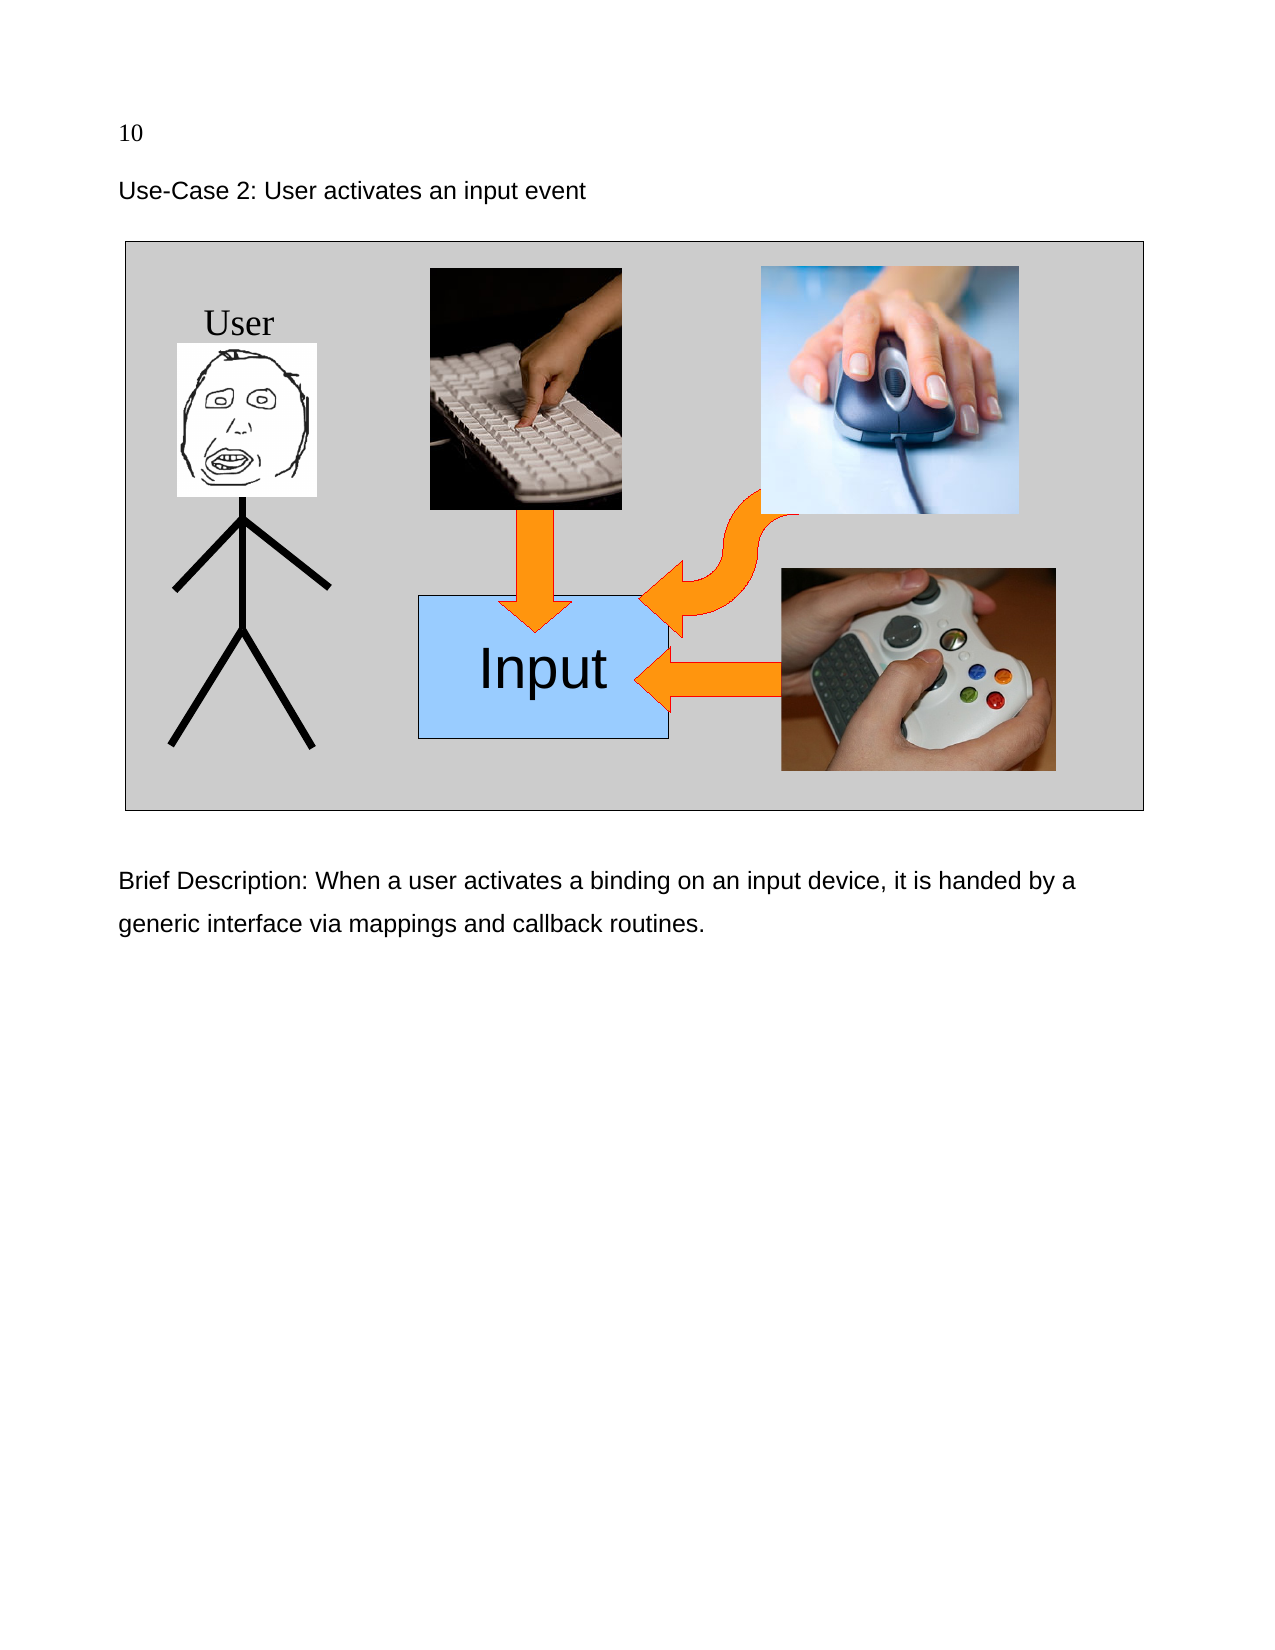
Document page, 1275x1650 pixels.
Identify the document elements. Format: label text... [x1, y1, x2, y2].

picture [177, 343, 317, 497]
picture [761, 266, 1019, 514]
text Brief Description: When a user activates a binding on an input device, it is handed by a generic interface via mappings and callback routines. [118, 866, 1157, 938]
text Use-Case 2: User activates an input event [118, 176, 1157, 205]
picture [430, 268, 622, 510]
picture [781, 568, 1056, 771]
